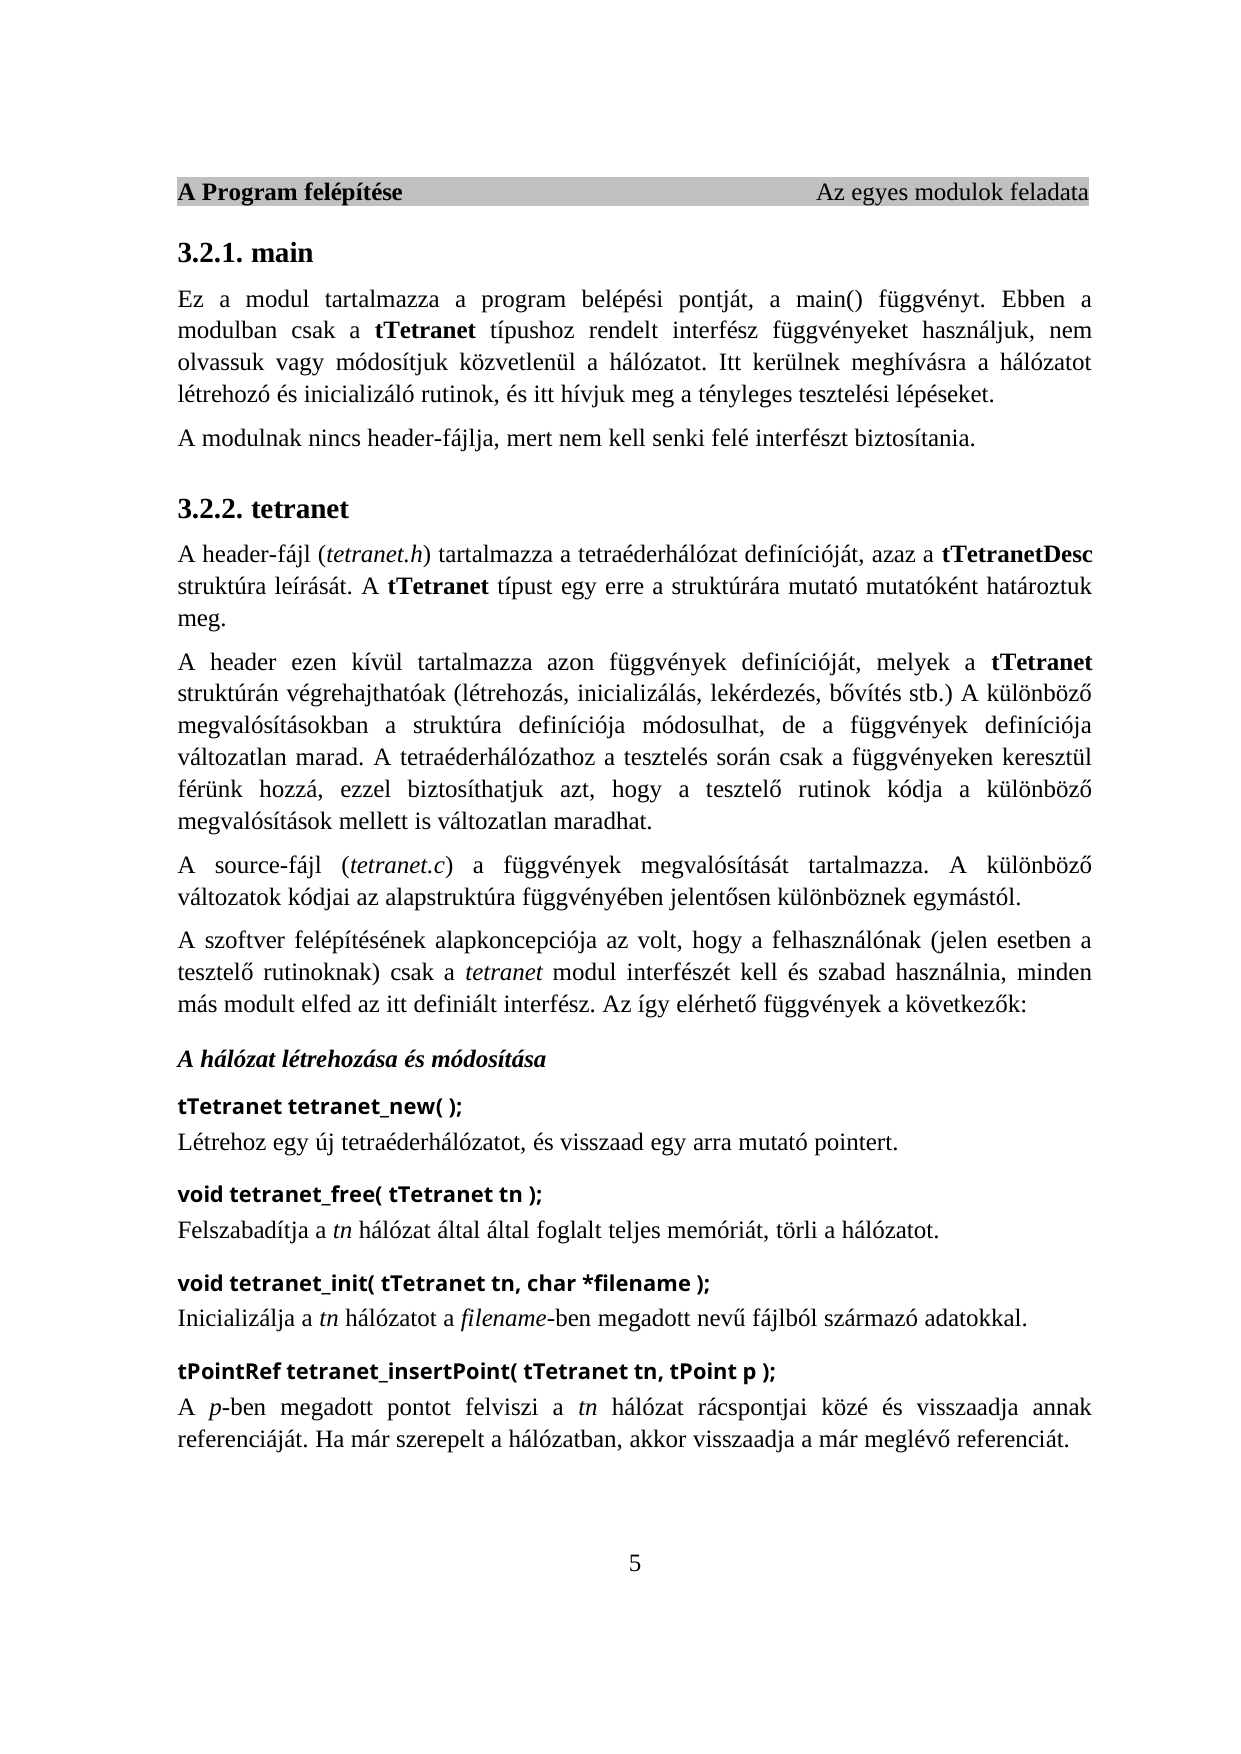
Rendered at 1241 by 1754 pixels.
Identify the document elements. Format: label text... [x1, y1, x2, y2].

subtitle main [177, 236, 1093, 269]
text Inicializálja a tn hálózatot a filename-ben megadott nevű fájlból származó adatokkal. [177, 1303, 1093, 1332]
text A p-ben megadott pontot felviszi a tn hálózat rácspontjai közé és visszaadja annak referenciáját. Ha már szerepelt a hálózatban, akkor visszaadja a már meglévő referenciát. [177, 1392, 1093, 1453]
text Létrehoz egy új tetraéderhálózatot, és visszaad egy arra mutató pointert. [177, 1127, 1093, 1156]
text void tetranet_init( tTetranet tn, char *filename ); [177, 1267, 1093, 1297]
text A modulnak nincs header-fájlja, mert nem kell senki felé interfészt biztosítania. [177, 423, 1093, 452]
text tTetranet tetranet_new( ); [177, 1091, 1093, 1121]
text Ez a modul tartalmazza a program belépési pontját, a main() függvényt. Ebben a modulban csak a tTetranet típushoz rendelt interfész függvényeket használjuk, nem olvassuk vagy módosítjuk közvetlenül a hálózatot. Itt kerülnek meghívásra a hálózatot létrehozó és inicializáló rutinok, és itt hívjuk meg a tényleges tesztelési lépéseket. [177, 283, 1093, 408]
subtitle tetranet [177, 491, 1093, 525]
text A header ezen kívül tartalmazza azon függvények definícióját, melyek a tTetranet struktúrán végrehajthatóak (létrehozás, inicializálás, lekérdezés, bővítés stb.) A különböző megvalósításokban a struktúra definíciója módosulhat, de a függvények definíciója változatlan marad. A tetraéderhálózathoz a tesztelés során csak a függvényeken keresztül férünk hozzá, ezzel biztosíthatjuk azt, hogy a tesztelő rutinok kódja a különböző megvalósítások mellett is változatlan maradhat. [177, 646, 1093, 835]
text A hálózat létrehozása és módosítása [177, 1044, 1093, 1073]
text void tetranet_free( tTetranet tn ); [177, 1179, 1093, 1209]
text A szoftver felépítésének alapkoncepciója az volt, hogy a felhasználónak (jelen esetben a tesztelő rutinoknak) csak a tetranet modul interfészét kell és szabad használnia, minden más modult elfed az itt definiált interfész. Az így elérhető függvények a következők: [177, 925, 1093, 1018]
text tPointRef tetranet_insertPoint( tTetranet tn, tPoint p ); [177, 1356, 1093, 1386]
text Felszabadítja a tn hálózat által által foglalt teljes memóriát, törli a hálózatot. [177, 1215, 1093, 1244]
text A source-fájl (tetranet.c) a függvények megvalósítását tartalmazza. A különböző változatok kódjai az alapstruktúra függvényében jelentősen különböznek egymástól. [177, 849, 1093, 910]
text A header-fájl (tetranet.h) tartalmazza a tetraéderhálózat definícióját, azaz a tTetranetDesc struktúra leírását. A tTetranet típust egy erre a struktúrára mutató mutatóként határoztuk meg. [177, 539, 1093, 632]
